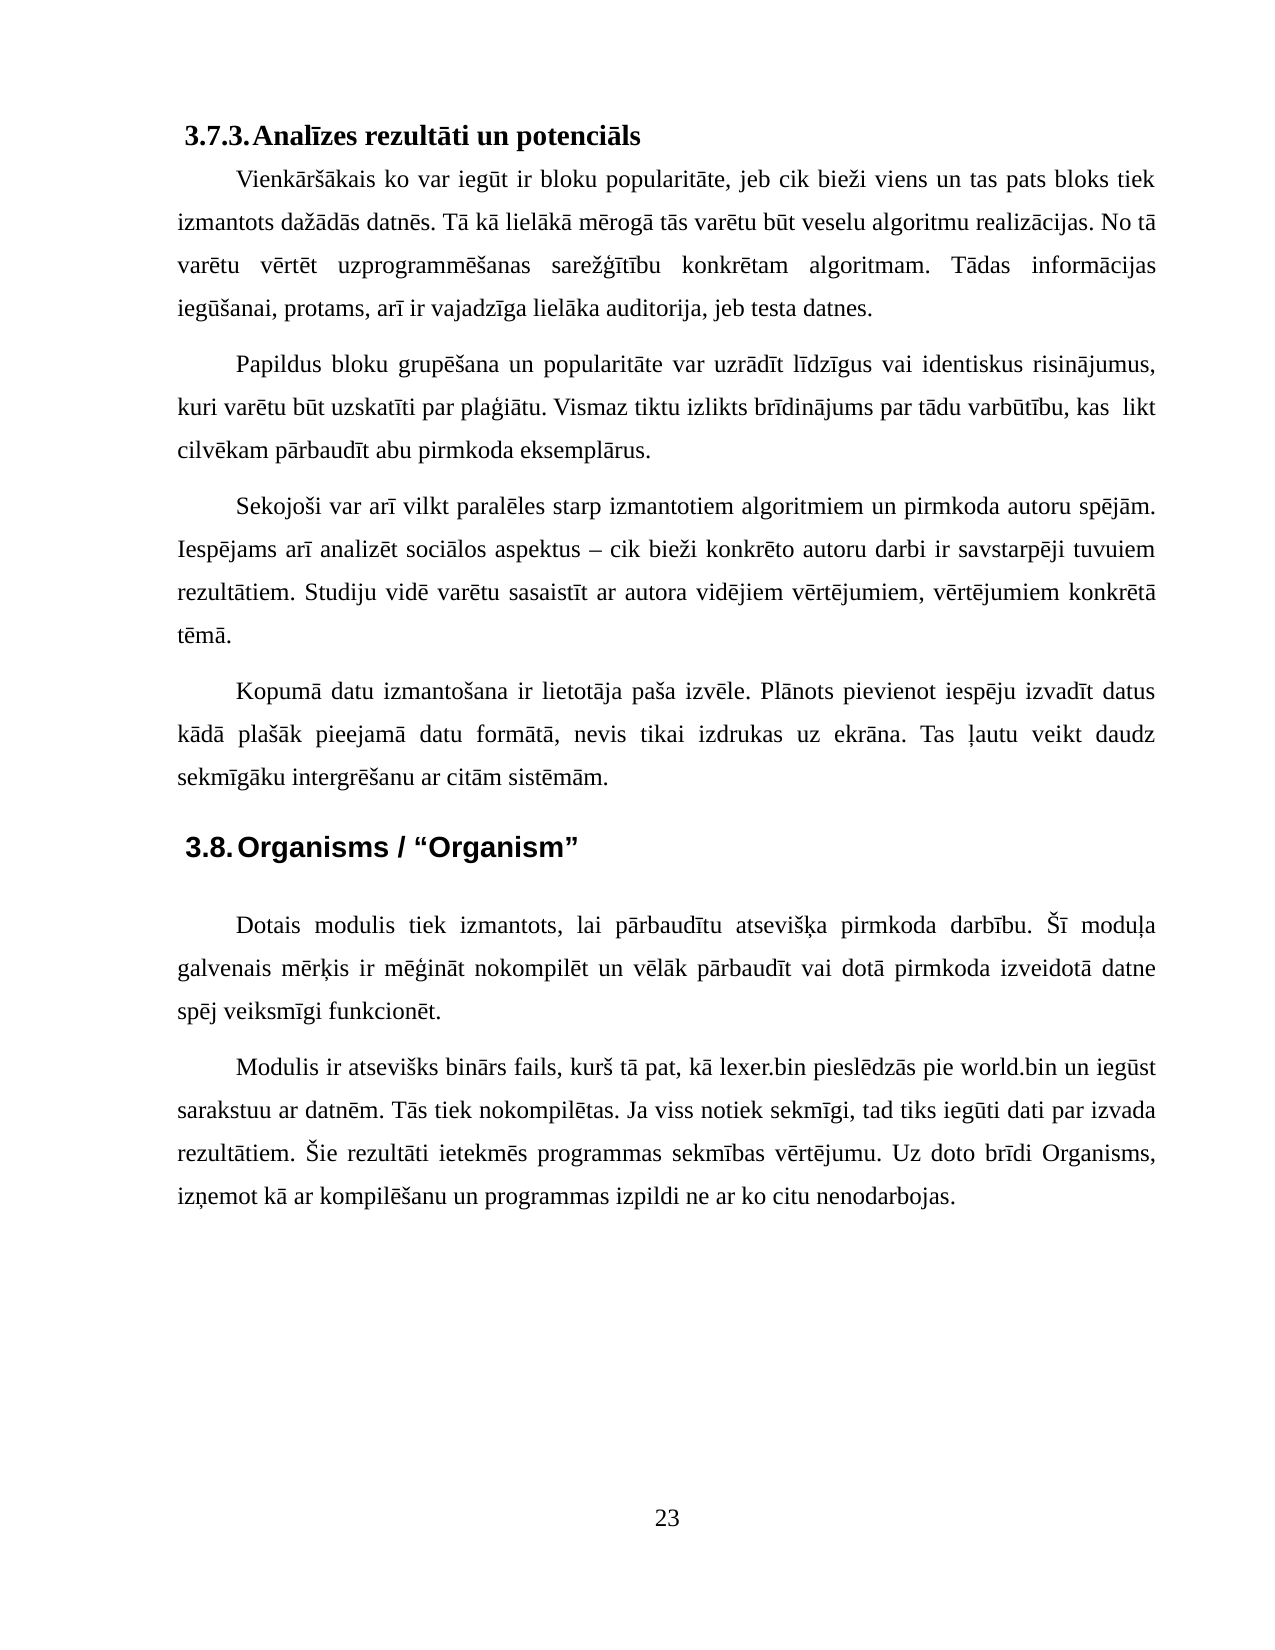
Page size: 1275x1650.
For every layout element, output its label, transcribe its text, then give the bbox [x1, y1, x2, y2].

text Modulis ir atsevišks binārs fails, kurš tā pat, kā lexer.bin pieslēdzās pie world.bin un iegūst sarakstuu ar datnēm. Tās tiek nokompilētas. Ja viss notiek sekmīgi, tad tiks iegūti dati par izvada rezultātiem. Šie rezultāti ietekmēs programmas sekmības vērtējumu. Uz doto brīdi Organisms, izņemot kā ar kompilēšanu un programmas izpildi ne ar ko citu nenodarbojas. [177, 1052, 1157, 1210]
subtitle Analīzes rezultāti un potenciāls [177, 118, 1157, 152]
text Papildus bloku grupēšana un popularitāte var uzrādīt līdzīgus vai identiskus risinājumus, kuri varētu būt uzskatīti par plaģiātu. Vismaz tiktu izlikts brīdinājums par tādu varbūtību, kas likt cilvēkam pārbaudīt abu pirmkoda eksemplārus. [177, 349, 1157, 464]
text Sekojoši var arī vilkt paralēles starp izmantotiem algoritmiem un pirmkoda autoru spējām. Iespējams arī analizēt sociālos aspektus – cik bieži konkrēto autoru darbi ir savstarpēji tuvuiem rezultātiem. Studiju vidē varētu sasaistīt ar autora vidējiem vērtējumiem, vērtējumiem konkrētā tēmā. [177, 491, 1157, 649]
text Vienkāršākais ko var iegūt ir bloku popularitāte, jeb cik bieži viens un tas pats bloks tiek izmantots dažādās datnēs. Tā kā lielākā mērogā tās varētu būt veselu algoritmu realizācijas. No tā varētu vērtēt uzprogrammēšanas sarežģītību konkrētam algoritmam. Tādas informācijas iegūšanai, protams, arī ir vajadzīga lielāka auditorija, jeb testa datnes. [177, 164, 1157, 322]
text Dotais modulis tiek izmantots, lai pārbaudītu atsevišķa pirmkoda darbību. Šī moduļa galvenais mērķis ir mēģināt nokompilēt un vēlāk pārbaudīt vai dotā pirmkoda izveidotā datne spēj veiksmīgi funkcionēt. [177, 910, 1157, 1025]
subtitle Organisms / “Organism” [177, 830, 1157, 864]
text Kopumā datu izmantošana ir lietotāja paša izvēle. Plānots pievienot iespēju izvadīt datus kādā plašāk pieejamā datu formātā, nevis tikai izdrukas uz ekrāna. Tas ļautu veikt daudz sekmīgāku intergrēšanu ar citām sistēmām. [177, 676, 1157, 791]
